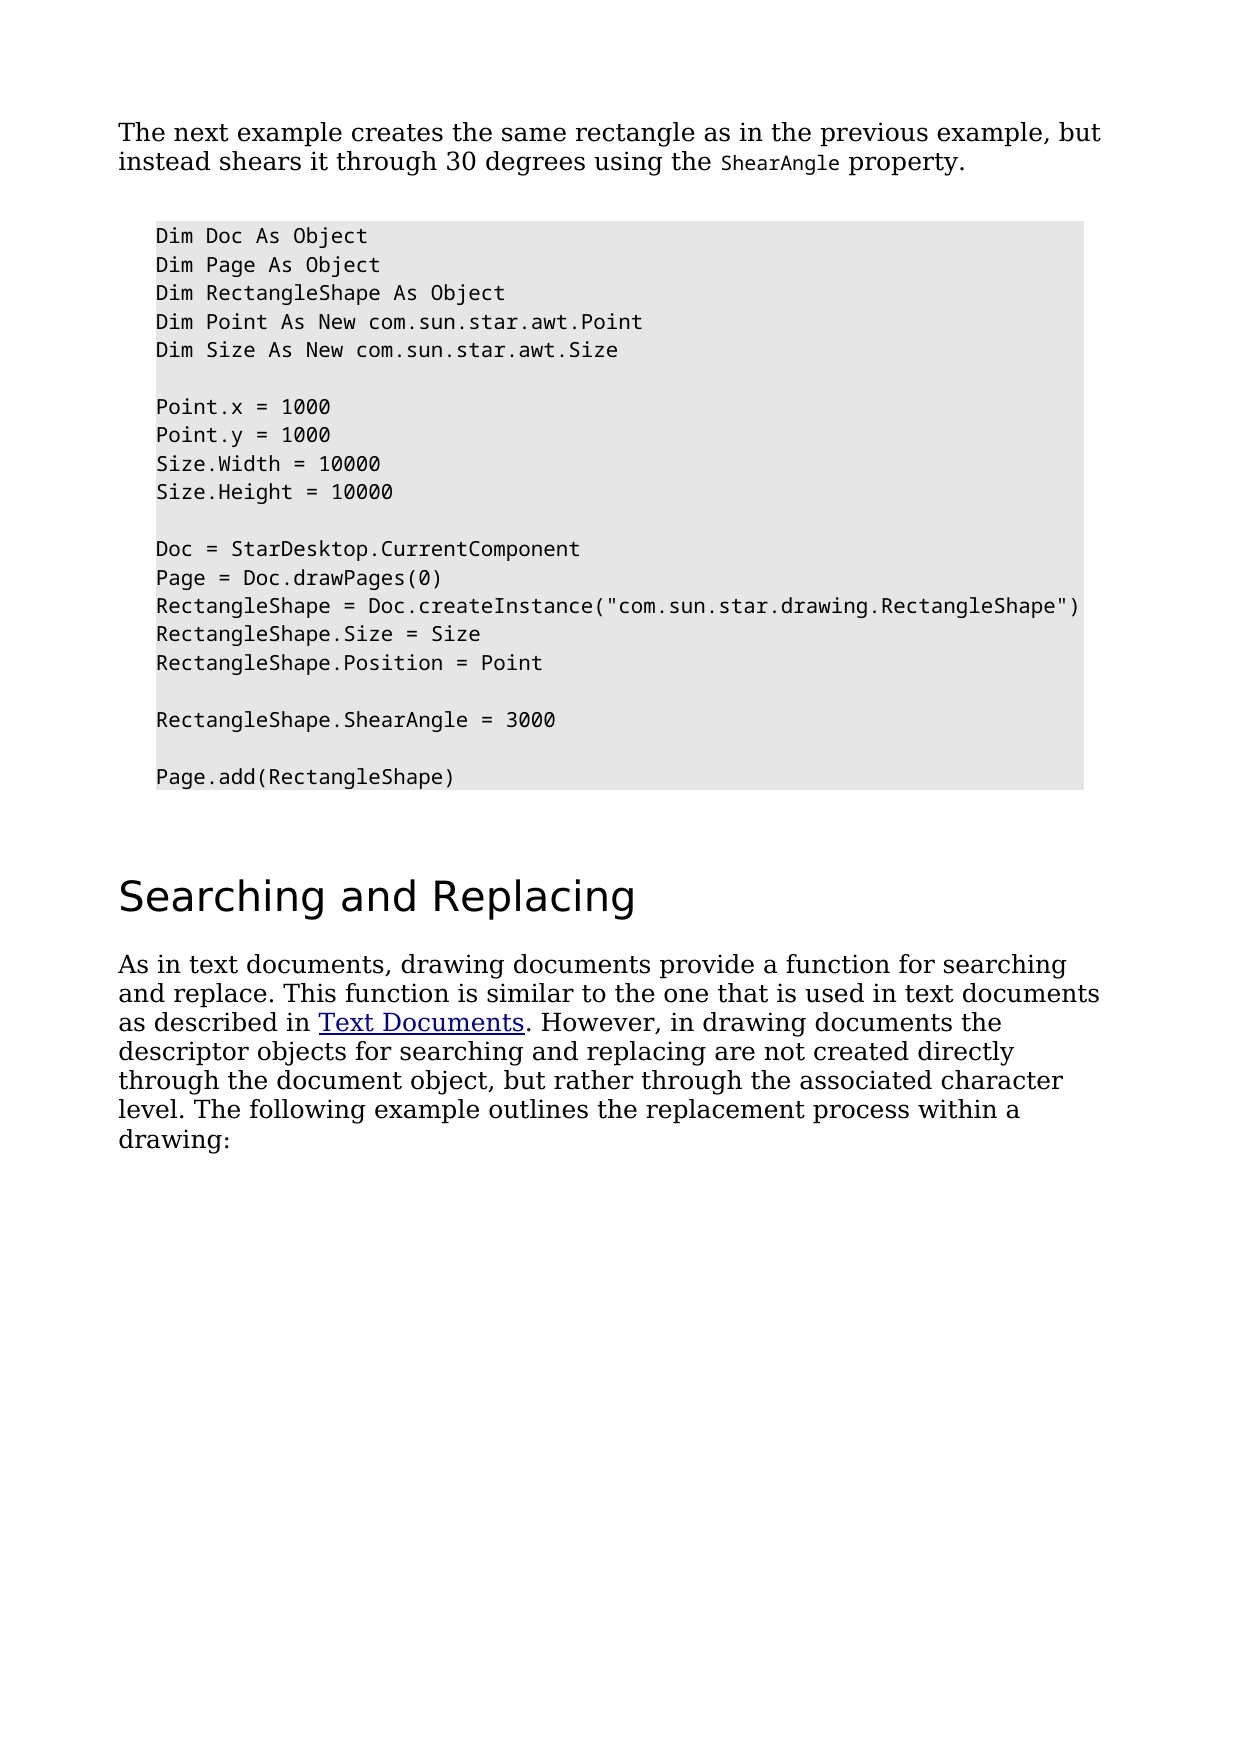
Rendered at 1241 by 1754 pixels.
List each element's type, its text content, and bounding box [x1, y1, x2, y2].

subtitle Searching and Replacing [118, 873, 1122, 921]
text As in text documents, drawing documents provide a function for searching and replace. This function is similar to the one that is used in text documents as described in Text Documents. However, in drawing documents the descriptor objects for searching and replacing are not created directly through the document object, but rather through the associated character level. The following example outlines the replacement process within a drawing: [118, 950, 1122, 1154]
text The next example creates the same rectangle as in the previous example, but instead shears it through 30 degrees using the ShearAngle property. [118, 118, 1122, 176]
text Dim Doc As Object Dim Page As Object Dim RectangleShape As Object Dim Point As New com.sun.star.awt.Point Dim Size As New com.sun.star.awt.Size Point.x = 1000 Point.y = 1000 Size.Width = 10000 Size.Height = 10000 Doc = StarDesktop.CurrentComponent Page = Doc.drawPages(0) RectangleShape = Doc.createInstance("com.sun.star.drawing.RectangleShape") RectangleShape.Size = Size RectangleShape.Position = Point RectangleShape.ShearAngle = 3000 Page.add(RectangleShape) [156, 221, 1084, 790]
